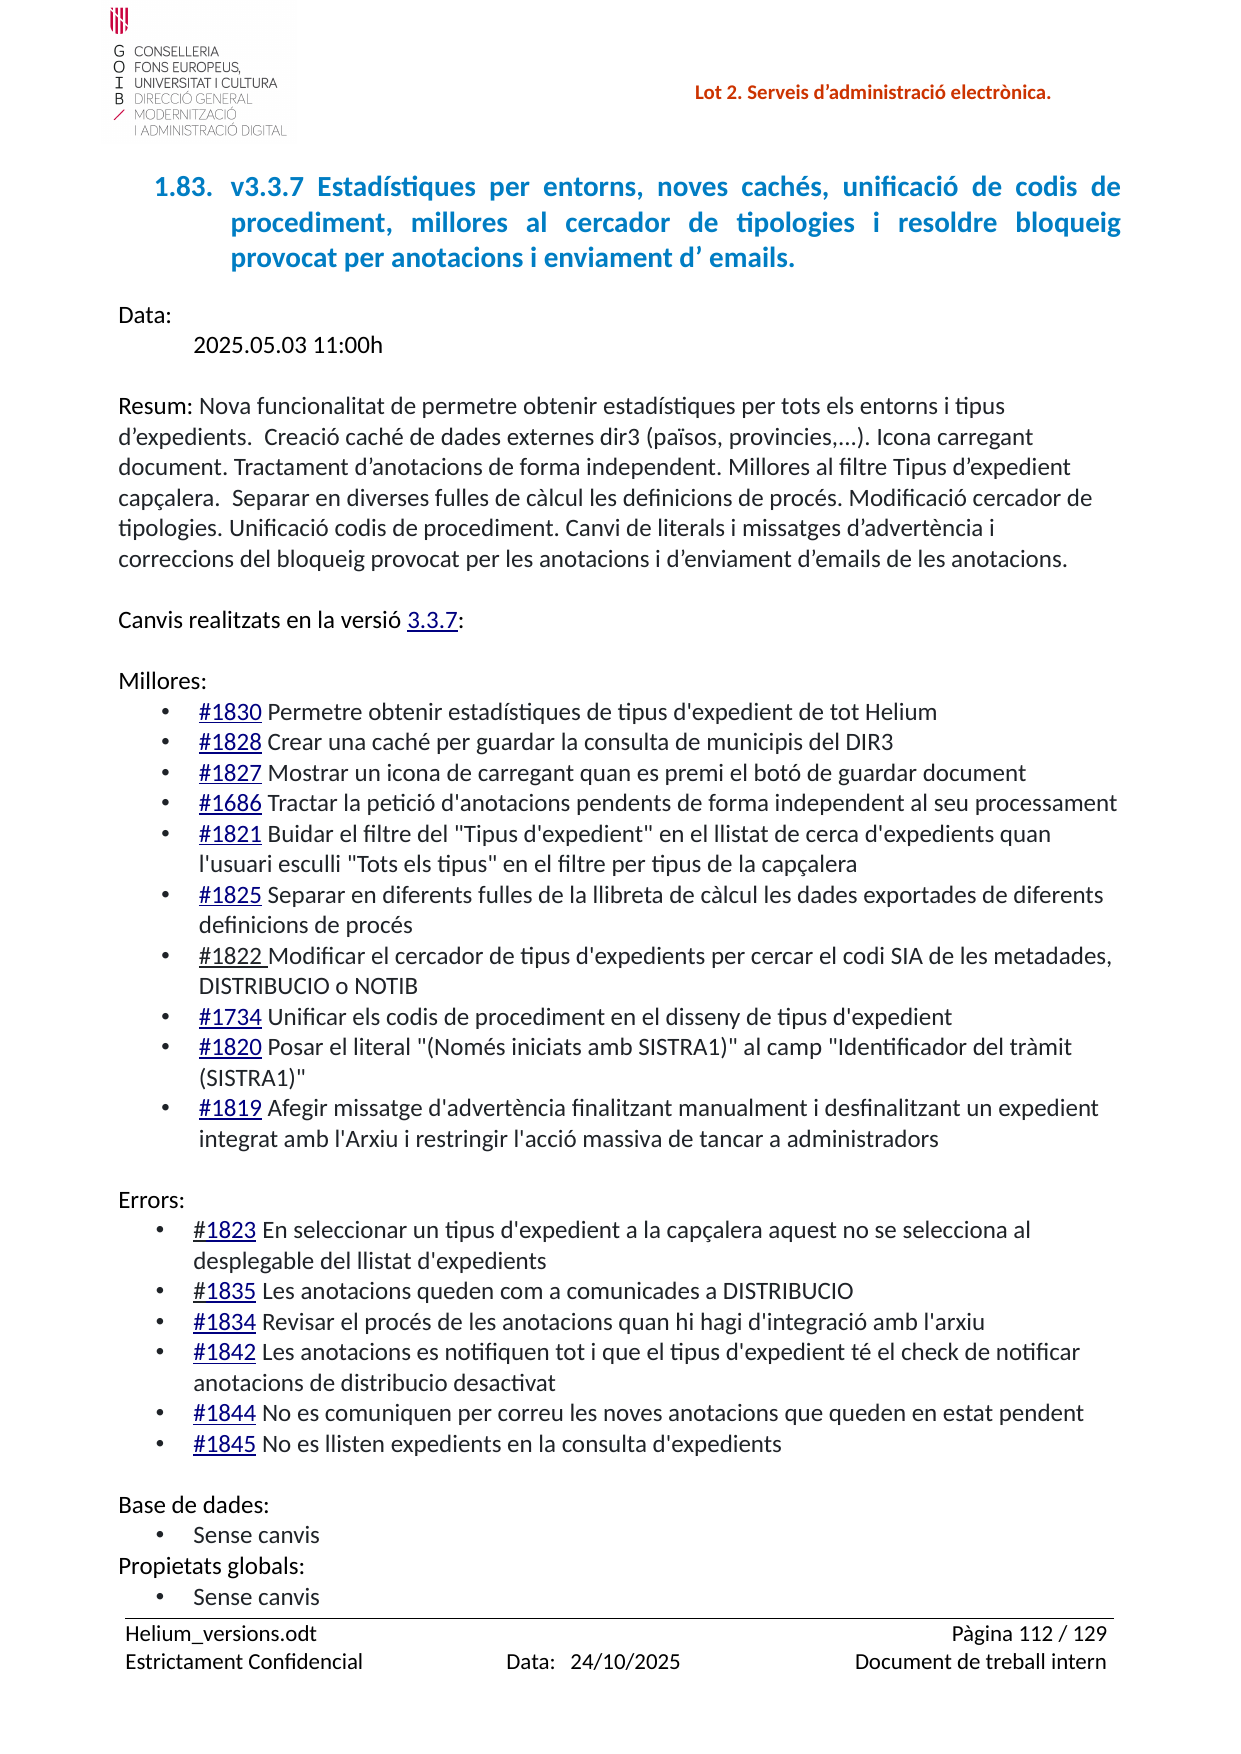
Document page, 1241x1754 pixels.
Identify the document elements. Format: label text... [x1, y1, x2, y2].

list #1835 Les anotacions queden com a comunicades a DISTRIBUCIO [156, 1276, 1122, 1306]
list #1842 Les anotacions es notifiquen tot i que el tipus d'expedient té el check de notificar anotacions de distribucio desactivat [156, 1337, 1122, 1398]
picture [100, 0, 297, 144]
list #1828 Crear una caché per guardar la consulta de municipis del DIR3 [161, 726, 1122, 757]
list #1819 Afegir missatge d'advertència finalitzant manualment i desfinalitzant un expedient integrat amb l'Arxiu i restringir l'acció massiva de tancar a administradors [161, 1092, 1122, 1153]
list #1827 Mostrar un icona de carregant quan es premi el botó de guardar document [161, 757, 1122, 787]
text Canvis realitzats en la versió 3.3.7: [118, 604, 1122, 634]
list #1734 Unificar els codis de procediment en el disseny de tipus d'expedient [161, 1001, 1122, 1031]
list #1844 No es comuniquen per correu les noves anotacions que queden en estat pendent [156, 1398, 1122, 1428]
list #1823 En seleccionar un tipus d'expedient a la capçalera aquest no se selecciona al desplegable del llistat d'expedients [156, 1214, 1122, 1276]
text 2025.05.03 11:00h [118, 329, 1122, 360]
list #1834 Revisar el procés de les anotacions quan hi hagi d'integració amb l'arxiu [156, 1306, 1122, 1337]
list #1830 Permetre obtenir estadístiques de tipus d'expedient de tot Helium [161, 696, 1122, 726]
list #1686 Tractar la petició d'anotacions pendents de forma independent al seu processament [161, 787, 1122, 818]
list #1820 Posar el literal "(Només iniciats amb SISTRA1)" al camp "Identificador del tràmit (SISTRA1)" [161, 1031, 1122, 1092]
list #1845 No es llisten expedients en la consulta d'expedients [156, 1428, 1122, 1459]
text Propietats globals: [118, 1550, 1122, 1581]
text Base de dades: [118, 1489, 1122, 1520]
text Resum: Nova funcionalitat de permetre obtenir estadístiques per tots els entorns i tipus d’expedients. Creació caché de dades externes dir3 (països, provincies,...). Icona carregant document. Tractament d’anotacions de forma independent. Millores al filtre Tipus d’expedient capçalera. Separar en diverses fulles de càlcul les definicions de procés. Modificació cercador de tipologies. Unificació codis de procediment. Canvi de literals i missatges d’advertència i correccions del bloqueig provocat per les anotacions i d’enviament d’emails de les anotacions. [118, 390, 1122, 573]
text Millores: [118, 665, 1122, 696]
text Errors: [118, 1184, 1122, 1214]
list #1821 Buidar el filtre del "Tipus d'expedient" en el llistat de cerca d'expedients quan l'usuari esculli "Tots els tipus" en el filtre per tipus de la capçalera [161, 818, 1122, 879]
text Data: [118, 299, 1122, 329]
subtitle v3.3.7 Estadístiques per entorns, noves cachés, unificació de codis de procediment, millores al cercador de tipologies i resoldre bloqueig provocat per anotacions i enviament d’ emails. [153, 168, 1122, 275]
list #1825 Separar en diferents fulles de la llibreta de càlcul les dades exportades de diferents definicions de procés [161, 879, 1122, 940]
list Sense canvis [156, 1520, 1122, 1550]
list Sense canvis [156, 1581, 1122, 1611]
list #1822 Modificar el cercador de tipus d'expedients per cercar el codi SIA de les metadades, DISTRIBUCIO o NOTIB [161, 940, 1122, 1001]
